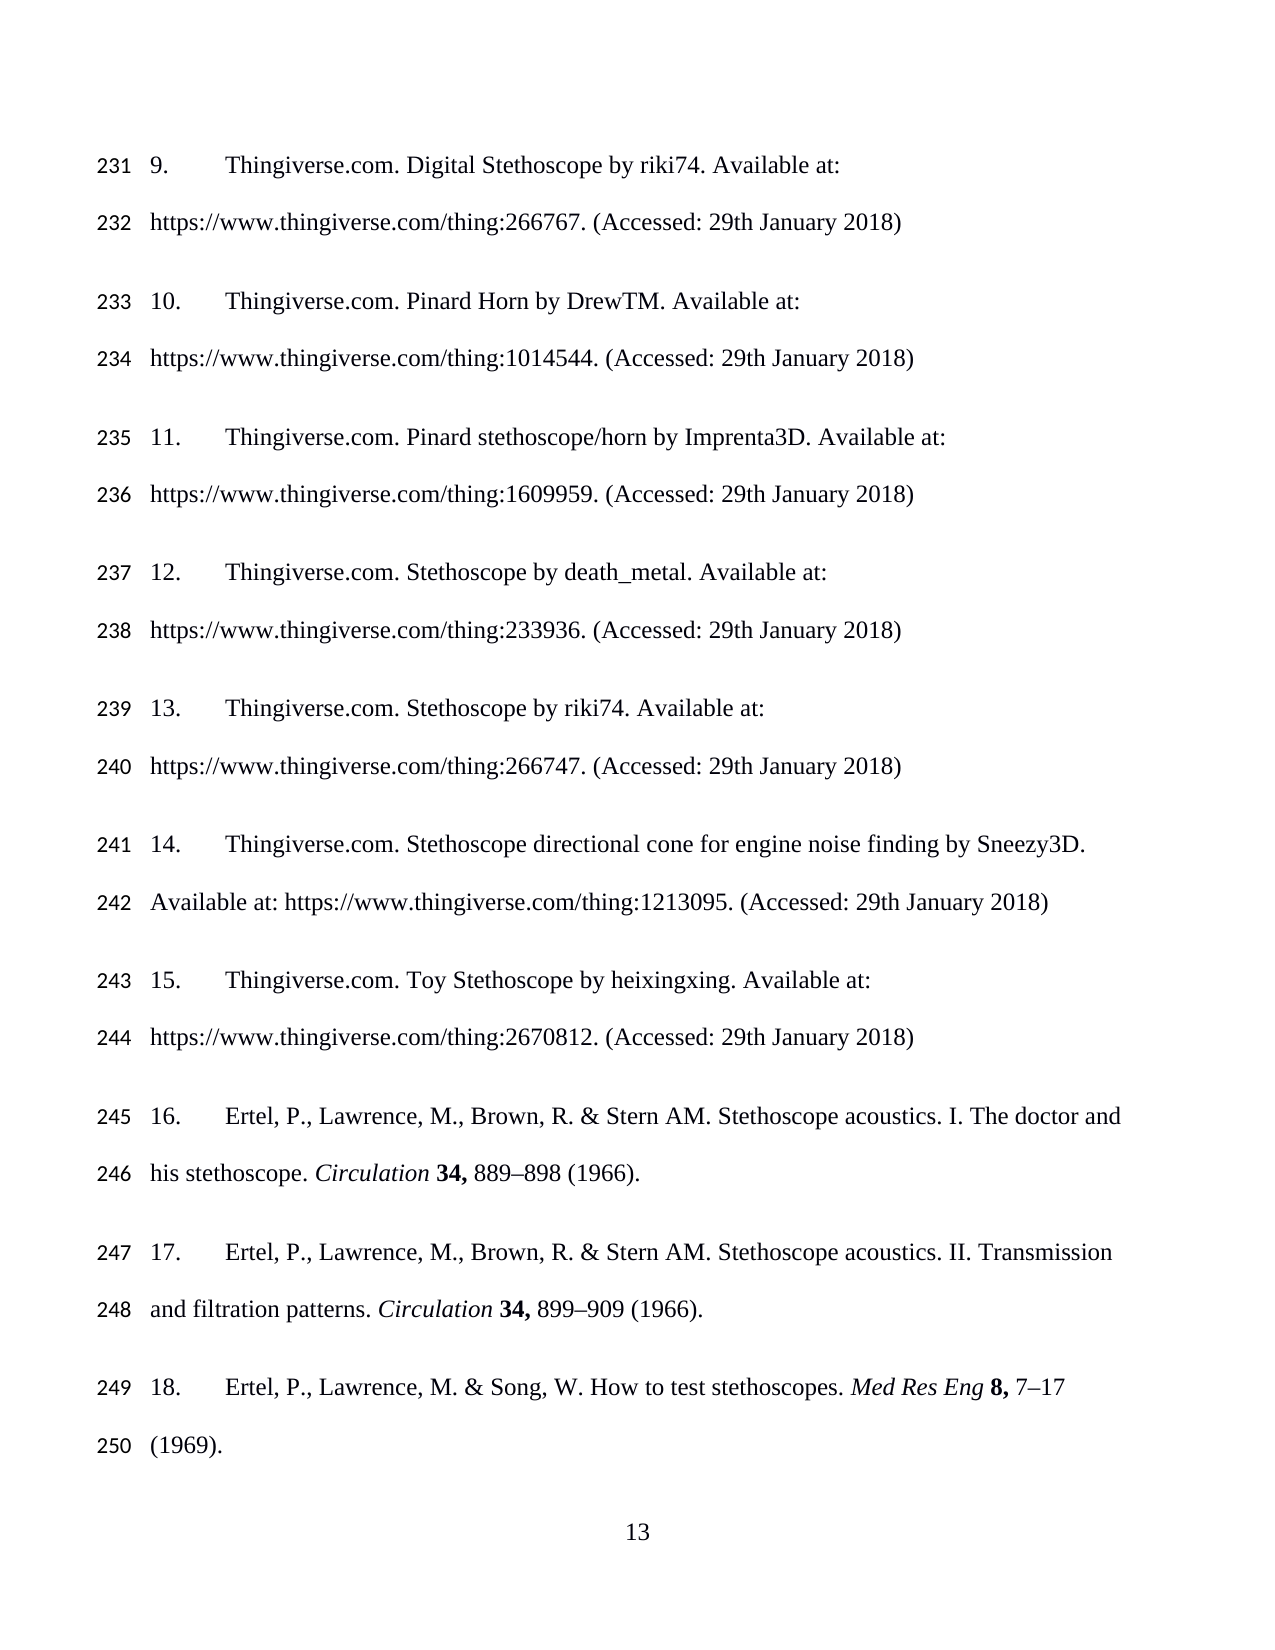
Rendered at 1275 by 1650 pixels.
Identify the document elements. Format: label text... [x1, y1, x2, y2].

text 9. Thingiverse.com. Digital Stethoscope by riki74. Available at: https://www.thingiverse.com/thing:266767. (Accessed: 29th January 2018) [150, 150, 1125, 236]
text 14. Thingiverse.com. Stethoscope directional cone for engine noise finding by Sneezy3D. Available at: https://www.thingiverse.com/thing:1213095. (Accessed: 29th January 2018) [150, 829, 1125, 915]
text 18. Ertel, P., Lawrence, M. & Song, W. How to test stethoscopes. Med Res Eng 8, 7–17 (1969). [150, 1372, 1125, 1459]
text 13. Thingiverse.com. Stethoscope by riki74. Available at: https://www.thingiverse.com/thing:266747. (Accessed: 29th January 2018) [150, 693, 1125, 779]
text 15. Thingiverse.com. Toy Stethoscope by heixingxing. Available at: https://www.thingiverse.com/thing:2670812. (Accessed: 29th January 2018) [150, 965, 1125, 1051]
text 16. Ertel, P., Lawrence, M., Brown, R. & Stern AM. Stethoscope acoustics. I. The doctor and his stethoscope. Circulation 34, 889–898 (1966). [150, 1101, 1125, 1187]
text 10. Thingiverse.com. Pinard Horn by DrewTM. Available at: https://www.thingiverse.com/thing:1014544. (Accessed: 29th January 2018) [150, 286, 1125, 372]
text 17. Ertel, P., Lawrence, M., Brown, R. & Stern AM. Stethoscope acoustics. II. Transmission and filtration patterns. Circulation 34, 899–909 (1966). [150, 1237, 1125, 1323]
text 12. Thingiverse.com. Stethoscope by death_metal. Available at: https://www.thingiverse.com/thing:233936. (Accessed: 29th January 2018) [150, 557, 1125, 644]
text 11. Thingiverse.com. Pinard stethoscope/horn by Imprenta3D. Available at: https://www.thingiverse.com/thing:1609959. (Accessed: 29th January 2018) [150, 422, 1125, 508]
